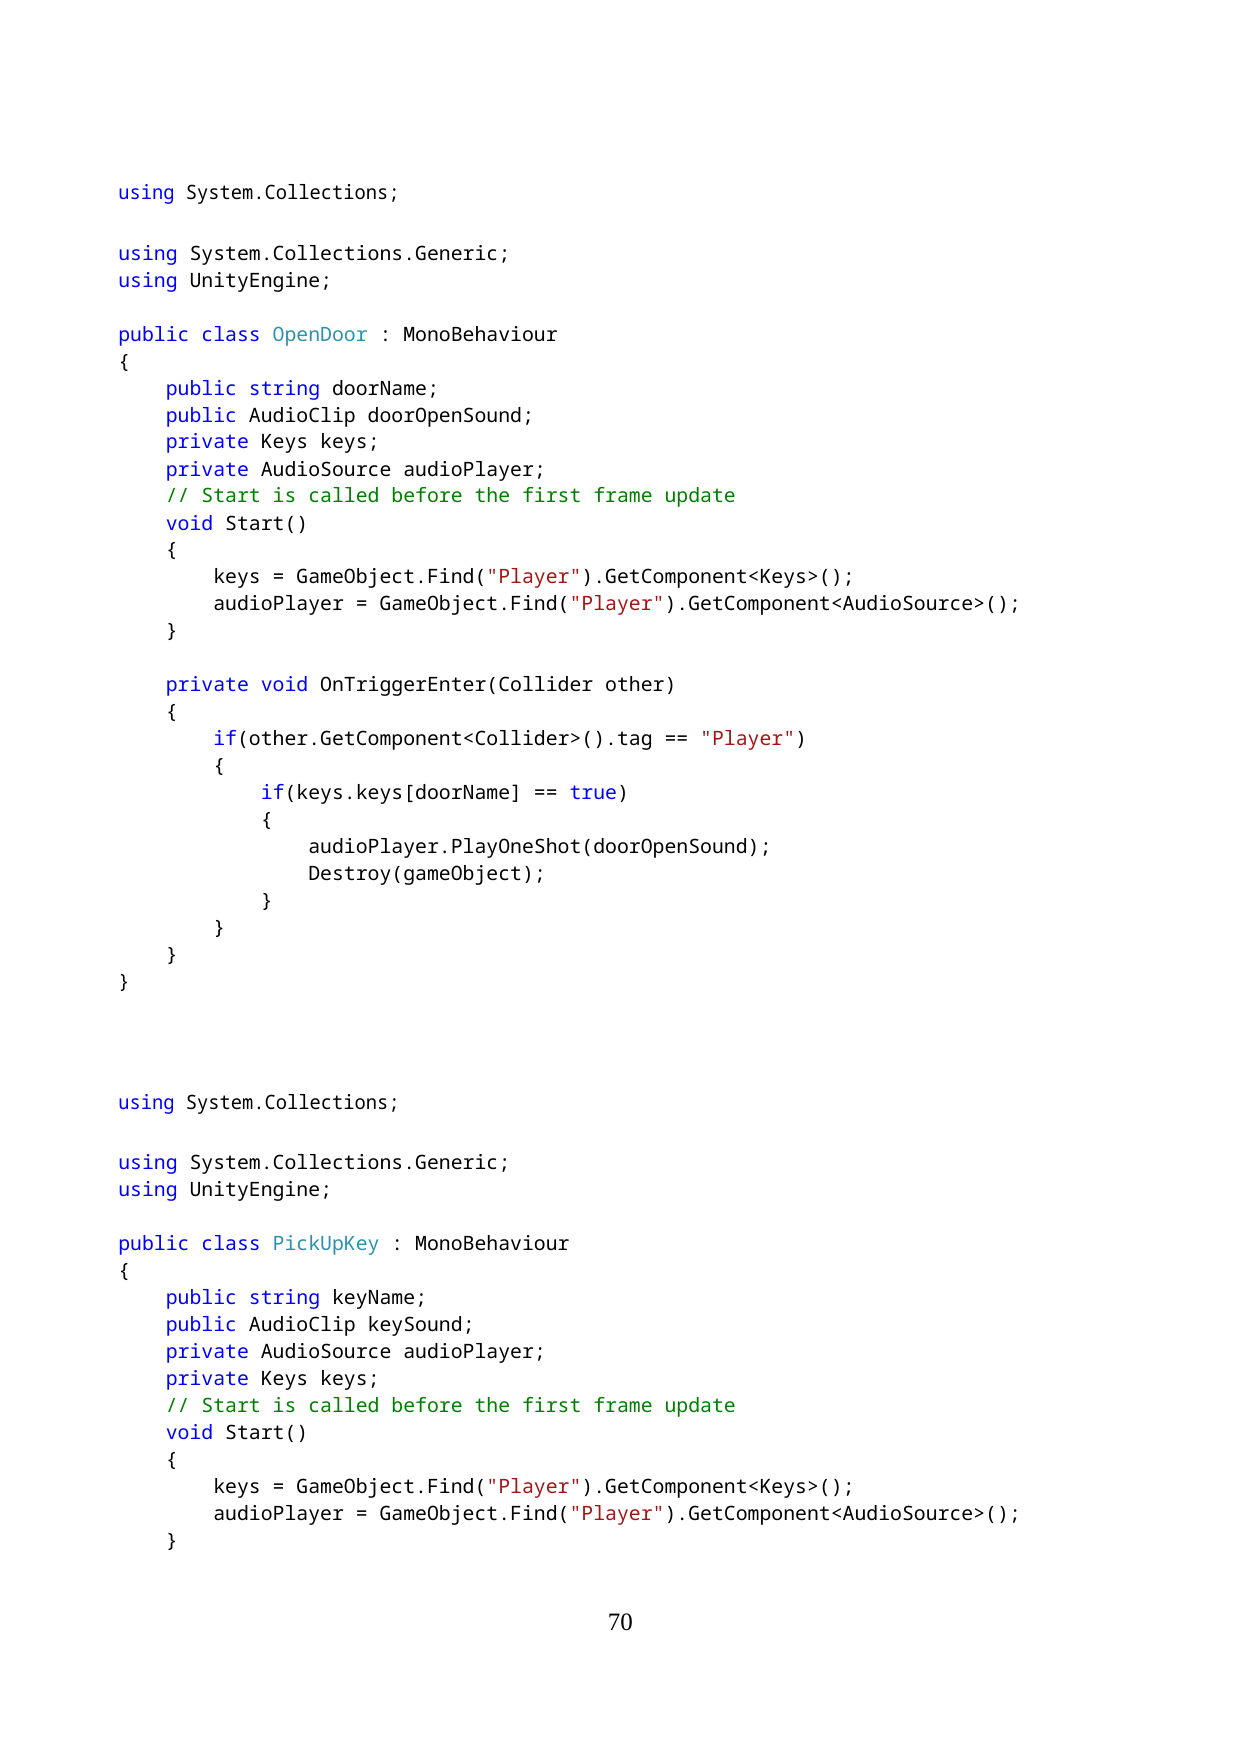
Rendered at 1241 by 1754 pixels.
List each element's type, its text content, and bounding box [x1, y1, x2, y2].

text private Keys keys; [118, 428, 1122, 455]
text public class OpenDoor : MonoBehaviour [118, 320, 1122, 347]
text private AudioSource audioPlayer; [118, 455, 1122, 482]
text using System.Collections; [118, 1088, 1122, 1115]
text using UnityEngine; [118, 266, 1122, 293]
text } [118, 617, 1122, 644]
text { [118, 536, 1122, 563]
text public AudioClip keySound; [118, 1311, 1122, 1337]
text Destroy(gameObject); [118, 859, 1122, 886]
text } [118, 886, 1122, 913]
text if(keys.keys[doorName] == true) [118, 778, 1122, 806]
text audioPlayer = GameObject.Find("Player").GetComponent<AudioSource>(); [118, 590, 1122, 617]
text keys = GameObject.Find("Player").GetComponent<Keys>(); [118, 563, 1122, 590]
text using UnityEngine; [118, 1176, 1122, 1203]
text public string doorName; [118, 374, 1122, 401]
text { [118, 1257, 1122, 1283]
text private void OnTriggerEnter(Collider other) [118, 671, 1122, 698]
text void Start() [118, 1418, 1122, 1445]
text using System.Collections.Generic; [118, 239, 1122, 266]
text using System.Collections; [118, 178, 1122, 206]
text keys = GameObject.Find("Player").GetComponent<Keys>(); [118, 1472, 1122, 1499]
text // Start is called before the first frame update [118, 1391, 1122, 1418]
text private Keys keys; [118, 1364, 1122, 1391]
text public string keyName; [118, 1283, 1122, 1311]
text public class PickUpKey : MonoBehaviour [118, 1229, 1122, 1257]
text { [118, 806, 1122, 832]
text } [118, 1526, 1122, 1553]
text } [118, 940, 1122, 967]
text if(other.GetComponent<Collider>().tag == "Player") [118, 724, 1122, 752]
text { [118, 347, 1122, 374]
text void Start() [118, 509, 1122, 536]
text using System.Collections.Generic; [118, 1149, 1122, 1176]
text audioPlayer = GameObject.Find("Player").GetComponent<AudioSource>(); [118, 1499, 1122, 1526]
text } [118, 913, 1122, 940]
text // Start is called before the first frame update [118, 482, 1122, 509]
text private AudioSource audioPlayer; [118, 1337, 1122, 1364]
text { [118, 752, 1122, 778]
text public AudioClip doorOpenSound; [118, 401, 1122, 428]
text audioPlayer.PlayOneShot(doorOpenSound); [118, 832, 1122, 859]
text } [118, 967, 1122, 994]
text { [118, 1445, 1122, 1472]
text { [118, 698, 1122, 724]
